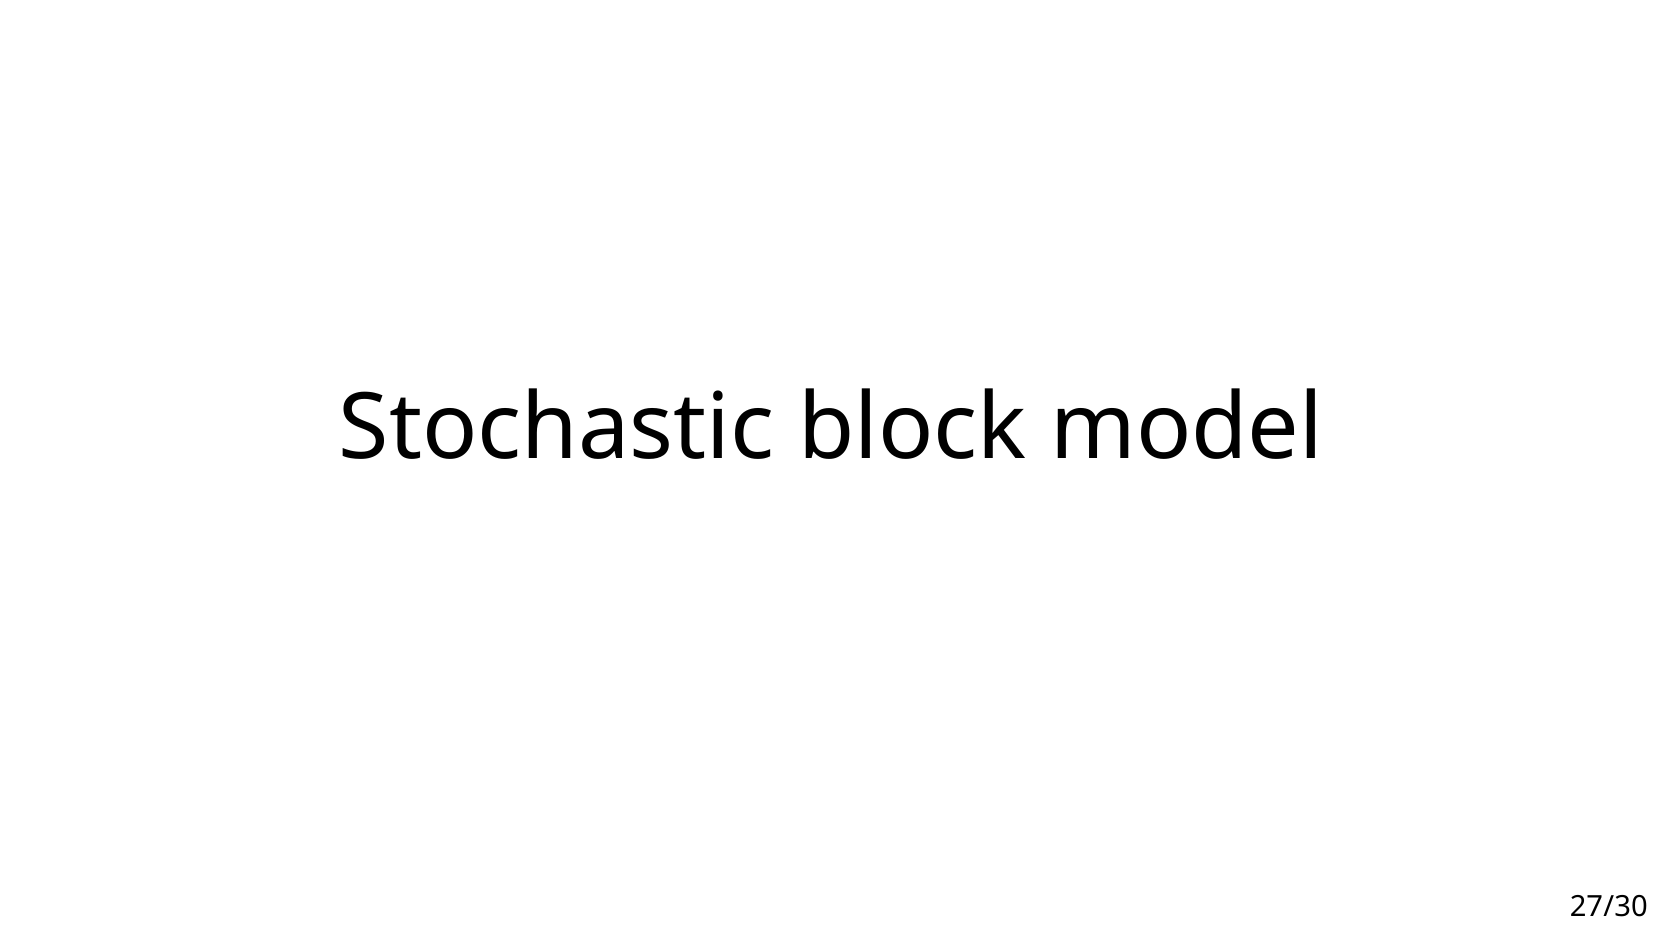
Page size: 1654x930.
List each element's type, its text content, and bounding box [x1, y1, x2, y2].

title Stochastic block model [87, 344, 1576, 501]
